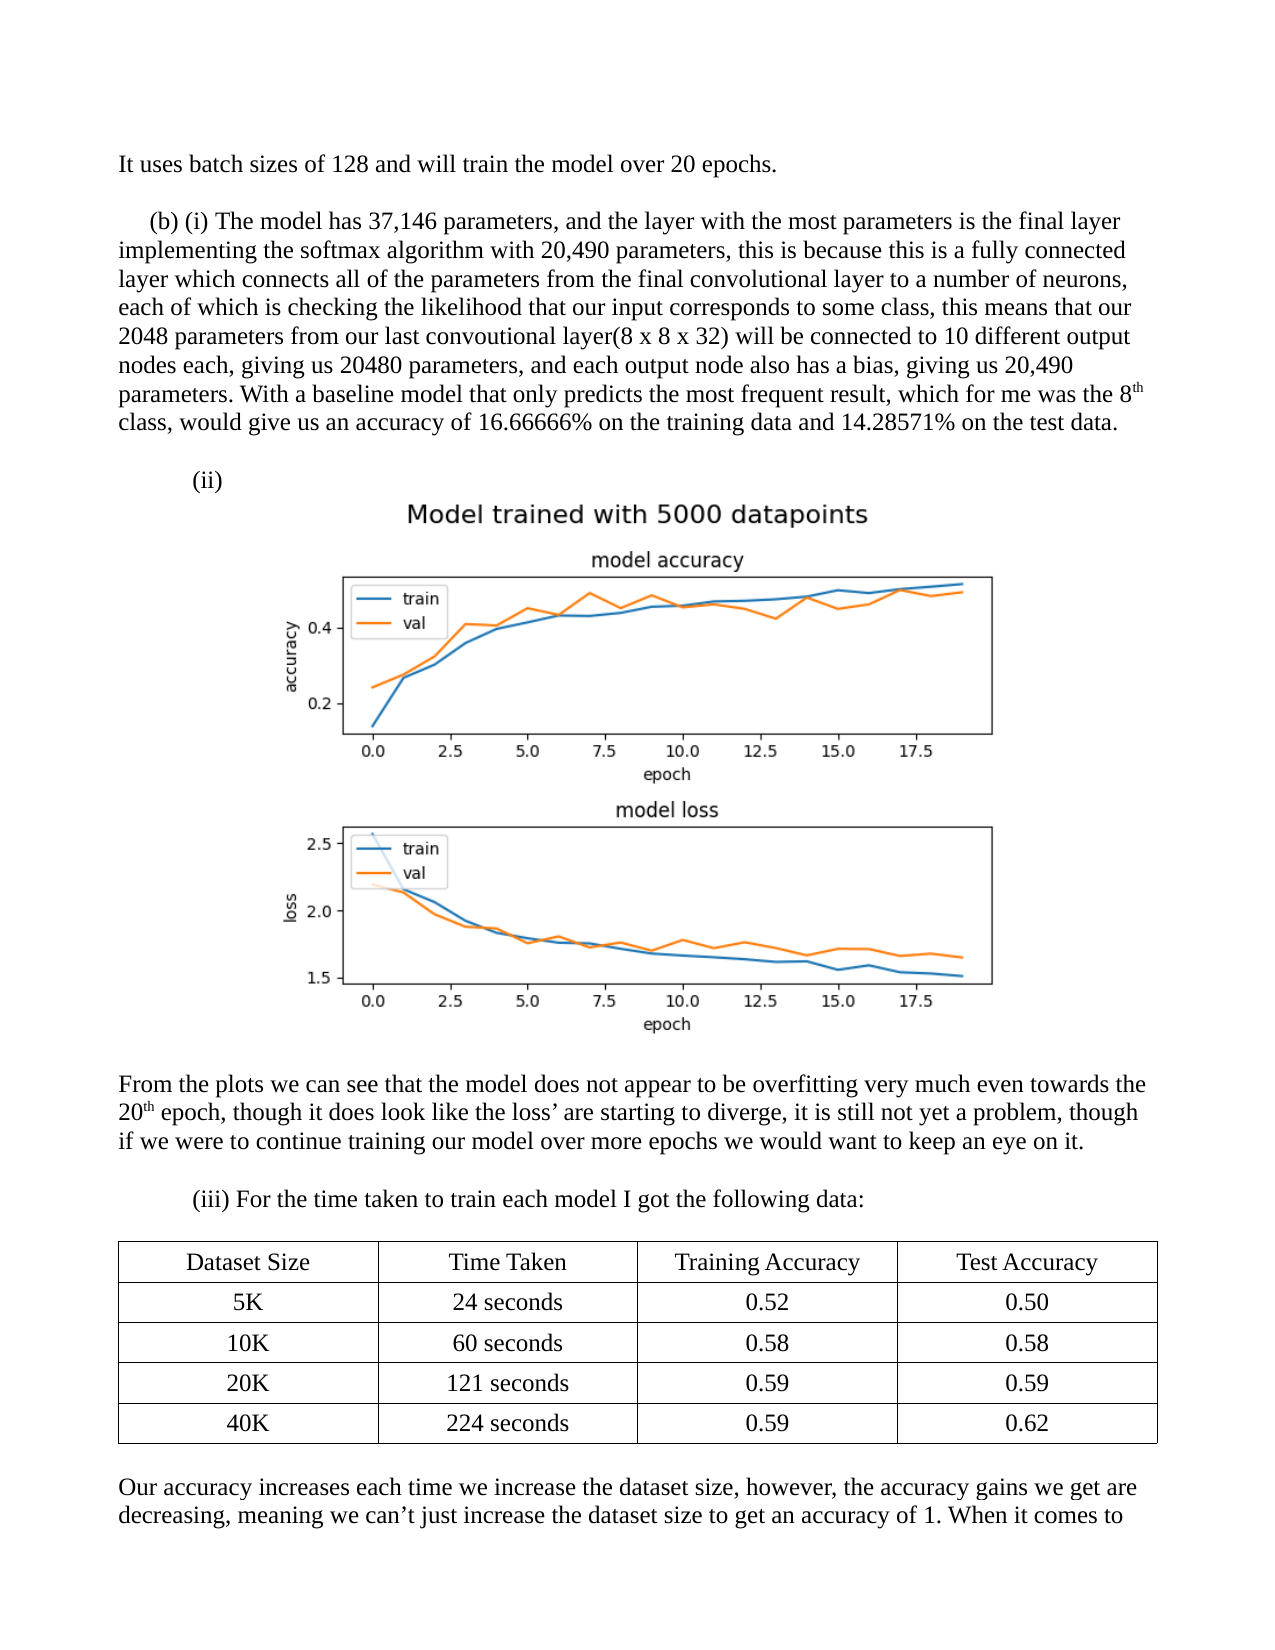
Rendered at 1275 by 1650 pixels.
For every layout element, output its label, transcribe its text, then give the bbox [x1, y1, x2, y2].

table_cell 10K [119, 1323, 378, 1362]
table_cell 0.59 [898, 1363, 1157, 1402]
table_cell 0.52 [638, 1283, 897, 1322]
text From the plots we can see that the model does not appear to be overfitting very much even towards the 20th epoch, though it does look like the loss’ are starting to diverge, it is still not yet a problem, though if we were to continue training our model over more epochs we would want to keep an eye on it. [118, 1069, 1157, 1155]
table_cell 24 seconds [379, 1283, 637, 1322]
text It uses batch sizes of 128 and will train the model over 20 epochs. [118, 148, 1157, 177]
table_cell 40K [119, 1404, 378, 1443]
table_cell 0.50 [898, 1283, 1157, 1322]
text (iii) For the time taken to train each model I got the following data: [118, 1184, 1157, 1212]
table_header Dataset Size [119, 1242, 378, 1282]
table_cell 0.58 [898, 1323, 1157, 1362]
table_cell 0.59 [638, 1363, 897, 1402]
table_header Time Taken [379, 1242, 637, 1282]
table_cell 0.59 [638, 1404, 897, 1443]
text Our accuracy increases each time we increase the dataset size, however, the accuracy gains we get are decreasing, meaning we can’t just increase the dataset size to get an accuracy of 1. When it comes to [118, 1472, 1157, 1529]
table_header Test Accuracy [898, 1242, 1157, 1282]
table_cell 121 seconds [379, 1363, 637, 1402]
table_cell 5K [119, 1283, 378, 1322]
text (b) (i) The model has 37,146 parameters, and the layer with the most parameters is the final layer implementing the softmax algorithm with 20,490 parameters, this is because this is a fully connected layer which connects all of the parameters from the final convolutional layer to a number of neurons, each of which is checking the likelihood that our input corresponds to some class, this means that our 2048 parameters from our last convoutional layer(8 x 8 x 32) will be connected to 10 different output nodes each, giving us 20480 parameters, and each output node also has a bias, giving us 20,490 parameters. With a baseline model that only predicts the most frequent result, which for me was the 8th class, would give us an accuracy of 16.66666% on the training data and 14.28571% on the test data. [118, 206, 1157, 436]
picture [266, 493, 1009, 1051]
table_cell 20K [119, 1363, 378, 1402]
table_header Training Accuracy [638, 1242, 897, 1282]
table_cell 60 seconds [379, 1323, 637, 1362]
text (ii) [118, 465, 1157, 494]
table_cell 0.58 [638, 1323, 897, 1362]
table_cell 224 seconds [379, 1404, 637, 1443]
table_cell 0.62 [898, 1404, 1157, 1443]
